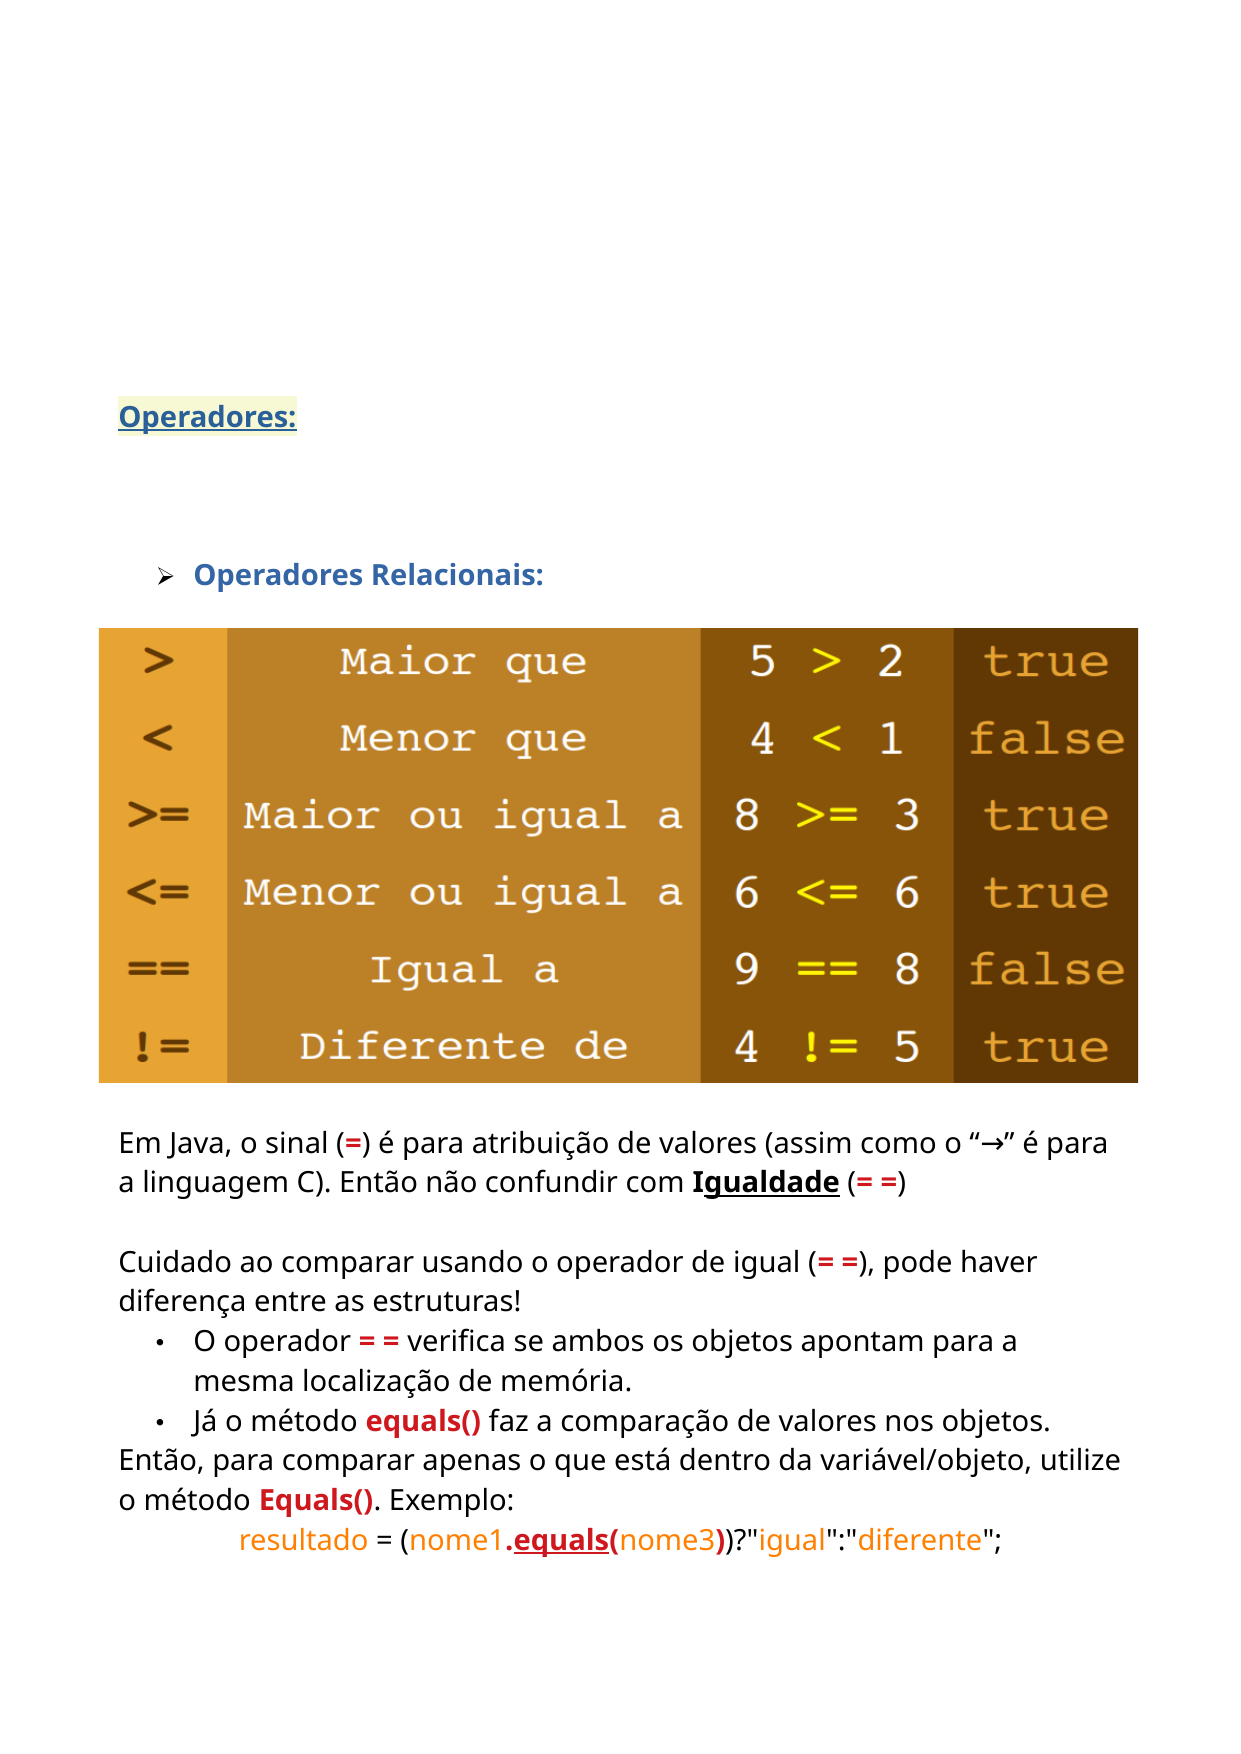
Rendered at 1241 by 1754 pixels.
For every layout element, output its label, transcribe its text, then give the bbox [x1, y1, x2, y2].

text Então, para comparar apenas o que está dentro da variável/objeto, utilize o método Equals(). Exemplo: [118, 1439, 1122, 1519]
text Em Java, o sinal (=) é para atribuição de valores (assim como o “→” é para a linguagem C). Então não confundir com Igualdade (= =) [118, 1083, 1122, 1201]
picture [98, 628, 1139, 1083]
list Operadores Relacionais: [156, 555, 1122, 594]
list Já o método equals() faz a comparação de valores nos objetos. [156, 1400, 1122, 1439]
list O operador = = verifica se ambos os objetos apontam para a mesma localização de memória. [156, 1320, 1122, 1400]
text resultado = (nome1.equals(nome3))?"igual":"diferente"; [118, 1519, 1122, 1558]
text Cuidado ao comparar usando o operador de igual (= =), pode haver diferença entre as estruturas! [118, 1241, 1122, 1320]
text Operadores: [118, 396, 1122, 436]
